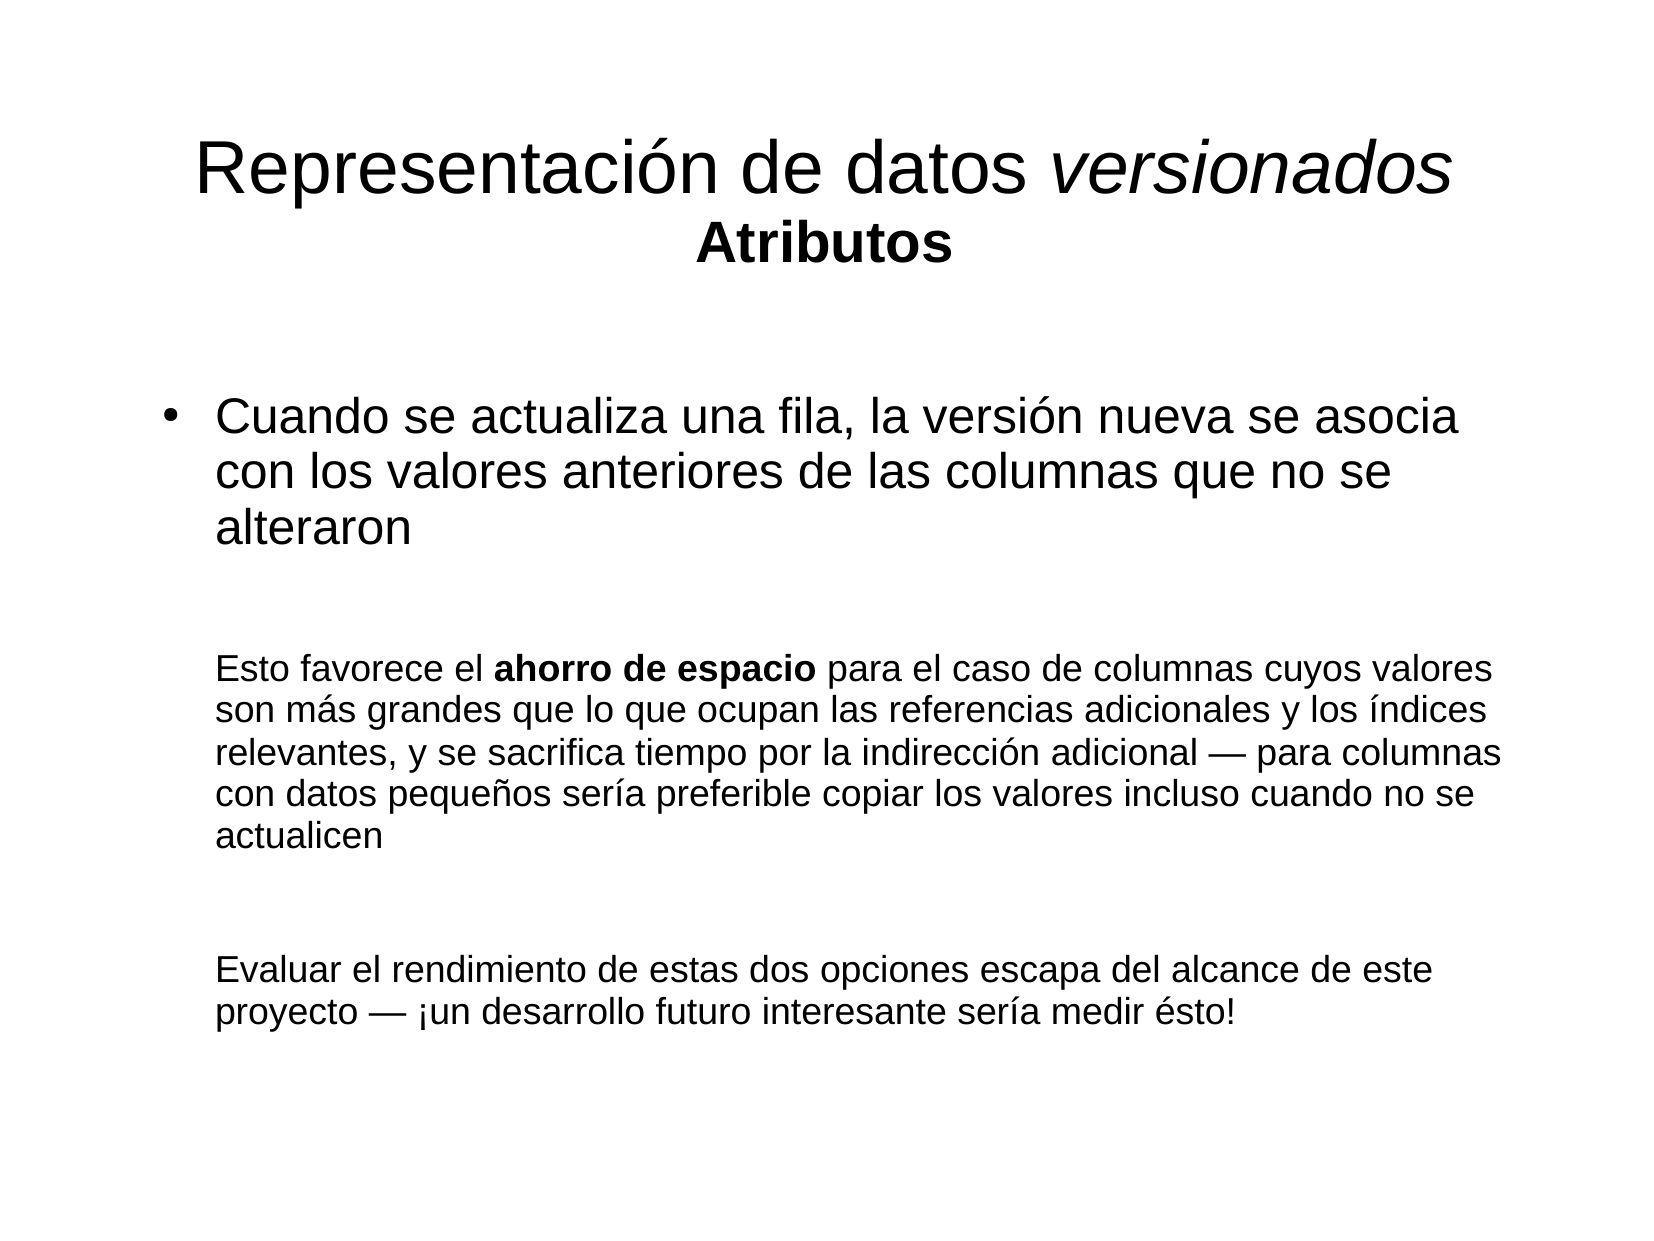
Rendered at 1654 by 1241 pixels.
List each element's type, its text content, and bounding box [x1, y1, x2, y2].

list Cuando se actualiza una fila, la versión nueva se asocia con los valores anteriores de las columnas que no se alteraron Esto favorece el ahorro de espacio para el caso de columnas cuyos valores son más grandes que lo que ocupan las referencias adicionales y los índices relevantes, y se sacrifica tiempo por la indirección adicional — para columnas con datos pequeños sería preferible copiar los valores incluso cuando no se actualicen Evaluar el rendimiento de estas dos opciones escapa del alcance de este proyecto — ¡un desarrollo futuro interesante sería medir ésto! [144, 297, 1525, 1135]
title Representación de datos versionados Atributos [80, 96, 1569, 304]
